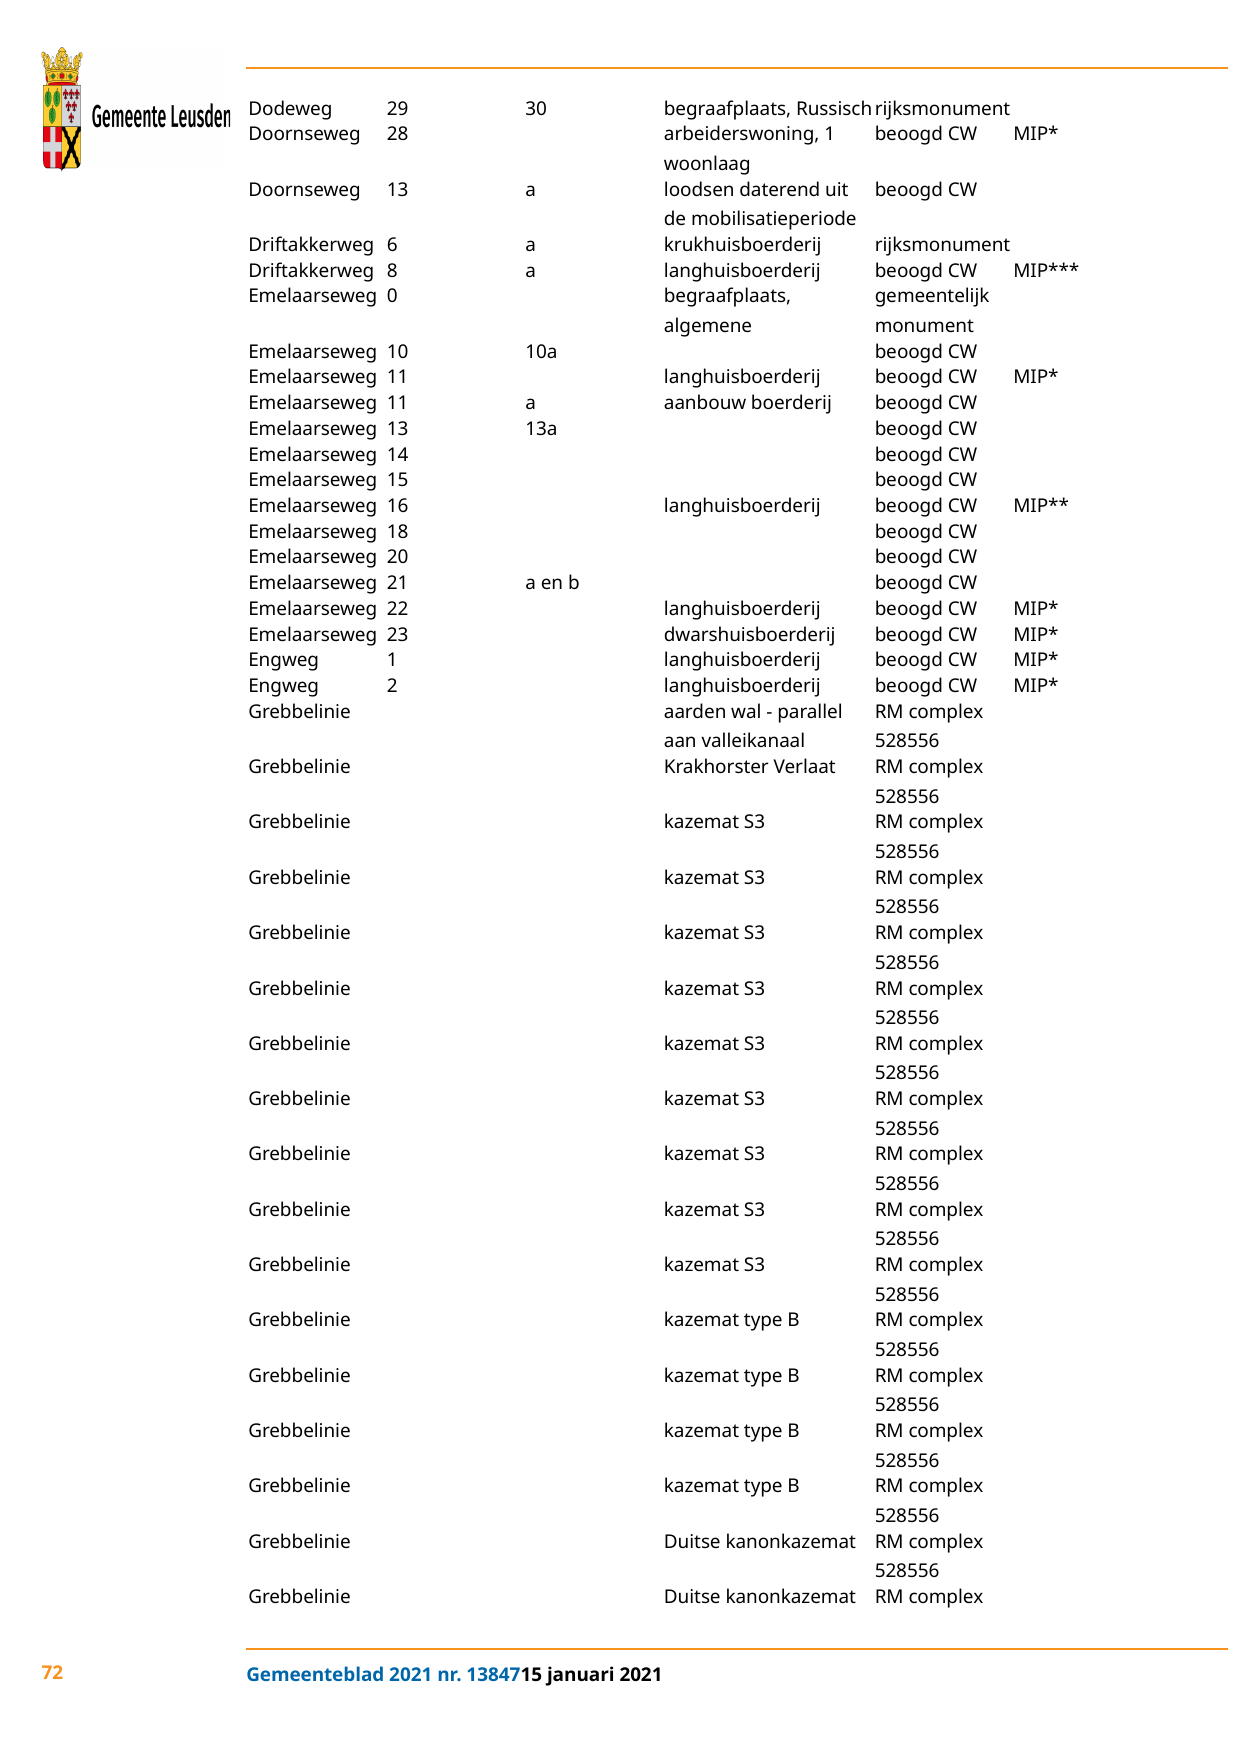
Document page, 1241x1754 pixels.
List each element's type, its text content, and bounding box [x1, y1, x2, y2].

table_cell Dodeweg [248, 95, 387, 121]
table_cell gemeentelijk monument [875, 283, 1013, 338]
table_cell [1013, 231, 1152, 257]
table_cell loodsen daterend uit de mobilisatieperiode [664, 176, 874, 231]
table_cell kazemat type B [664, 1473, 874, 1528]
table_cell beoogd CW [875, 570, 1013, 595]
table_cell Emelaarseweg [248, 518, 387, 544]
table_cell [387, 1307, 525, 1362]
table_cell [387, 809, 525, 864]
table_cell kazemat S3 [664, 809, 874, 864]
table_cell [525, 1528, 664, 1583]
table_cell [1013, 1196, 1152, 1251]
table_cell Emelaarseweg [248, 595, 387, 621]
table_cell kazemat S3 [664, 1030, 874, 1085]
table_cell MIP* [1013, 673, 1152, 698]
table_cell Emelaarseweg [248, 283, 387, 338]
table_cell 20 [387, 544, 525, 569]
table_cell Grebbelinie [248, 1583, 387, 1609]
table_cell 21 [387, 570, 525, 595]
table_cell Grebbelinie [248, 1417, 387, 1472]
table_cell MIP* [1013, 364, 1152, 389]
table_cell [1013, 441, 1152, 467]
table_cell RM complex 528556 [875, 1417, 1013, 1472]
table_cell 1 [387, 647, 525, 672]
table_cell [664, 518, 874, 544]
table_cell MIP*** [1013, 257, 1152, 283]
table_cell kazemat type B [664, 1307, 874, 1362]
table_cell [1013, 919, 1152, 975]
table_cell RM complex 528556 [875, 1473, 1013, 1528]
table_cell Duitse kanonkazemat [664, 1583, 874, 1609]
table_cell [525, 1583, 664, 1609]
picture [41, 47, 231, 172]
table_cell [525, 1141, 664, 1196]
table_cell krukhuisboerderij [664, 231, 874, 257]
table_cell [1013, 1141, 1152, 1196]
table_cell kazemat S3 [664, 975, 874, 1030]
table_cell [525, 283, 664, 338]
table_cell [1013, 1251, 1152, 1307]
table_cell beoogd CW [875, 647, 1013, 672]
table_cell kazemat type B [664, 1362, 874, 1417]
table_cell begraafplaats, Russisch [664, 95, 874, 121]
table_cell beoogd CW [875, 492, 1013, 518]
table_cell 0 [387, 283, 525, 338]
table_cell kazemat S3 [664, 1251, 874, 1307]
table_cell RM complex 528556 [875, 1362, 1013, 1417]
table_cell RM complex 528556 [875, 919, 1013, 975]
table_cell a [525, 257, 664, 283]
table_cell [525, 1251, 664, 1307]
table_cell [664, 570, 874, 595]
table_cell Driftakkerweg [248, 257, 387, 283]
table_cell [664, 467, 874, 492]
table_cell langhuisboerderij [664, 257, 874, 283]
table_cell langhuisboerderij [664, 647, 874, 672]
table_cell RM complex 528556 [875, 1528, 1013, 1583]
table_cell Emelaarseweg [248, 389, 387, 415]
table_cell kazemat S3 [664, 919, 874, 975]
table_cell 13 [387, 415, 525, 441]
table_cell [525, 1362, 664, 1417]
table_cell [664, 415, 874, 441]
table_cell [1013, 1417, 1152, 1472]
table_cell [525, 975, 664, 1030]
table_cell [1013, 518, 1152, 544]
table_cell 28 [387, 121, 525, 176]
table_cell beoogd CW [875, 415, 1013, 441]
table_cell Emelaarseweg [248, 544, 387, 569]
table_cell [1013, 1362, 1152, 1417]
table_cell [525, 441, 664, 467]
table_cell [525, 621, 664, 647]
table_cell [387, 1085, 525, 1141]
table_cell [525, 673, 664, 698]
table_cell [1013, 544, 1152, 569]
table_cell rijksmonument [875, 95, 1013, 121]
table_cell Grebbelinie [248, 975, 387, 1030]
table_cell [1013, 975, 1152, 1030]
table_cell 10a [525, 338, 664, 364]
table_cell [1013, 754, 1152, 809]
table_cell RM complex 528556 [875, 1307, 1013, 1362]
table_cell [1013, 1030, 1152, 1085]
table_cell beoogd CW [875, 121, 1013, 176]
table_cell [387, 1528, 525, 1583]
table_cell Grebbelinie [248, 1307, 387, 1362]
table_cell [525, 1085, 664, 1141]
table_cell [1013, 1085, 1152, 1141]
table_cell [1013, 809, 1152, 864]
table_cell beoogd CW [875, 518, 1013, 544]
table_cell RM complex 528556 [875, 1030, 1013, 1085]
table_cell langhuisboerderij [664, 492, 874, 518]
table_cell 13 [387, 176, 525, 231]
table_cell [1013, 415, 1152, 441]
table_cell 6 [387, 231, 525, 257]
table_cell Grebbelinie [248, 1473, 387, 1528]
table_cell a [525, 176, 664, 231]
table_cell RM complex 528556 [875, 975, 1013, 1030]
table_cell RM complex 528556 [875, 754, 1013, 809]
table_cell beoogd CW [875, 544, 1013, 569]
table_cell Doornseweg [248, 121, 387, 176]
table_cell beoogd CW [875, 621, 1013, 647]
table_cell RM complex 528556 [875, 1251, 1013, 1307]
table_cell [1013, 1583, 1152, 1609]
table_cell [1013, 1307, 1152, 1362]
table_cell [664, 441, 874, 467]
table_cell 11 [387, 364, 525, 389]
table_cell Emelaarseweg [248, 492, 387, 518]
table_cell [1013, 1528, 1152, 1583]
table_cell [1013, 95, 1152, 121]
table_cell 14 [387, 441, 525, 467]
table_cell [525, 1030, 664, 1085]
table_cell Grebbelinie [248, 1528, 387, 1583]
table_cell beoogd CW [875, 176, 1013, 231]
table_cell [387, 1583, 525, 1609]
table_cell kazemat S3 [664, 864, 874, 919]
table_cell a [525, 231, 664, 257]
table_cell Grebbelinie [248, 1362, 387, 1417]
table_cell [387, 1196, 525, 1251]
table_cell Engweg [248, 673, 387, 698]
table_cell [525, 864, 664, 919]
table_cell [525, 754, 664, 809]
table_cell [664, 338, 874, 364]
table_cell [1013, 698, 1152, 753]
table_cell [387, 754, 525, 809]
table_cell Emelaarseweg [248, 415, 387, 441]
table_cell 22 [387, 595, 525, 621]
table_cell MIP* [1013, 621, 1152, 647]
table_cell kazemat type B [664, 1417, 874, 1472]
table_cell [1013, 389, 1152, 415]
table_cell [525, 647, 664, 672]
table_cell [525, 1196, 664, 1251]
table_cell langhuisboerderij [664, 673, 874, 698]
table_cell beoogd CW [875, 673, 1013, 698]
table_cell beoogd CW [875, 389, 1013, 415]
table_cell [525, 121, 664, 176]
table_cell beoogd CW [875, 441, 1013, 467]
table_cell RM complex [875, 1583, 1013, 1609]
table_cell langhuisboerderij [664, 595, 874, 621]
table_cell Engweg [248, 647, 387, 672]
table_cell a en b [525, 570, 664, 595]
table_cell 18 [387, 518, 525, 544]
table_cell [387, 1030, 525, 1085]
table_cell 2 [387, 673, 525, 698]
table_cell [387, 698, 525, 753]
table_cell [525, 492, 664, 518]
table_cell aanbouw boerderij [664, 389, 874, 415]
table_cell [525, 809, 664, 864]
table_cell Grebbelinie [248, 1030, 387, 1085]
table_cell Doornseweg [248, 176, 387, 231]
table_cell RM complex 528556 [875, 864, 1013, 919]
table_cell beoogd CW [875, 467, 1013, 492]
table_cell 11 [387, 389, 525, 415]
table_cell begraafplaats, algemene [664, 283, 874, 338]
table_cell [1013, 570, 1152, 595]
table_cell [525, 1473, 664, 1528]
table_cell beoogd CW [875, 338, 1013, 364]
table_cell Grebbelinie [248, 1141, 387, 1196]
table_cell [387, 1251, 525, 1307]
table_cell MIP** [1013, 492, 1152, 518]
table_cell beoogd CW [875, 257, 1013, 283]
table_cell [525, 1417, 664, 1472]
table_cell [525, 364, 664, 389]
table_cell MIP* [1013, 121, 1152, 176]
table_cell a [525, 389, 664, 415]
table_cell rijksmonument [875, 231, 1013, 257]
table_cell [525, 544, 664, 569]
table_cell RM complex 528556 [875, 809, 1013, 864]
table_cell Grebbelinie [248, 1251, 387, 1307]
table_cell langhuisboerderij [664, 364, 874, 389]
table_cell 16 [387, 492, 525, 518]
table_cell Grebbelinie [248, 1085, 387, 1141]
table_cell Driftakkerweg [248, 231, 387, 257]
table_cell 10 [387, 338, 525, 364]
table_cell Grebbelinie [248, 698, 387, 753]
table_cell [1013, 1473, 1152, 1528]
table_cell beoogd CW [875, 595, 1013, 621]
table_cell RM complex 528556 [875, 1196, 1013, 1251]
table_cell 15 [387, 467, 525, 492]
table_cell [664, 544, 874, 569]
table_cell kazemat S3 [664, 1196, 874, 1251]
table_cell [387, 1141, 525, 1196]
table_cell MIP* [1013, 647, 1152, 672]
table_cell [525, 595, 664, 621]
table_cell Grebbelinie [248, 809, 387, 864]
table_cell [387, 864, 525, 919]
table_cell 13a [525, 415, 664, 441]
table_cell [1013, 338, 1152, 364]
table_cell beoogd CW [875, 364, 1013, 389]
table_cell RM complex 528556 [875, 1141, 1013, 1196]
table_cell Grebbelinie [248, 754, 387, 809]
table_cell aarden wal - parallel aan valleikanaal [664, 698, 874, 753]
table_cell Grebbelinie [248, 864, 387, 919]
table_cell [387, 919, 525, 975]
table_cell MIP* [1013, 595, 1152, 621]
table_cell [1013, 176, 1152, 231]
table_cell 30 [525, 95, 664, 121]
table_cell 29 [387, 95, 525, 121]
table_cell [1013, 864, 1152, 919]
table_cell RM complex 528556 [875, 1085, 1013, 1141]
table_cell [525, 1307, 664, 1362]
table_cell [387, 1362, 525, 1417]
table_cell Emelaarseweg [248, 338, 387, 364]
table_cell Grebbelinie [248, 1196, 387, 1251]
table_cell [387, 1417, 525, 1472]
table_cell [525, 518, 664, 544]
table_cell [387, 1473, 525, 1528]
table_cell kazemat S3 [664, 1141, 874, 1196]
table_cell [525, 467, 664, 492]
table_cell Emelaarseweg [248, 364, 387, 389]
table_cell Emelaarseweg [248, 621, 387, 647]
table_cell Duitse kanonkazemat [664, 1528, 874, 1583]
table_cell Krakhorster Verlaat [664, 754, 874, 809]
table_cell Emelaarseweg [248, 467, 387, 492]
table_cell 8 [387, 257, 525, 283]
table_cell [525, 919, 664, 975]
table_cell [1013, 283, 1152, 338]
table_cell 23 [387, 621, 525, 647]
table_cell arbeiderswoning, 1 woonlaag [664, 121, 874, 176]
table_cell kazemat S3 [664, 1085, 874, 1141]
table_cell Emelaarseweg [248, 441, 387, 467]
table_cell RM complex 528556 [875, 698, 1013, 753]
table_cell [525, 698, 664, 753]
table_cell [387, 975, 525, 1030]
table_cell Emelaarseweg [248, 570, 387, 595]
table_cell [1013, 467, 1152, 492]
table_cell dwarshuisboerderij [664, 621, 874, 647]
table_cell Grebbelinie [248, 919, 387, 975]
